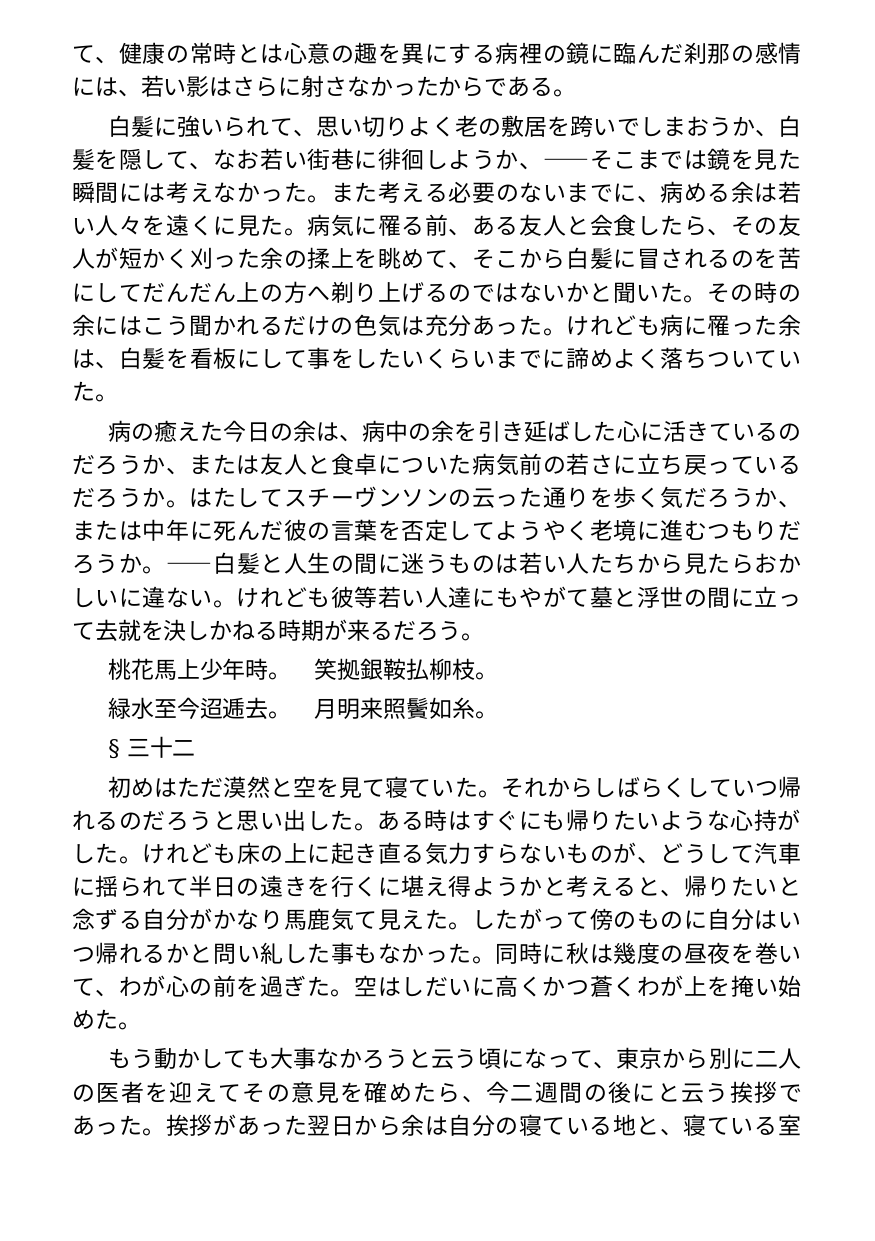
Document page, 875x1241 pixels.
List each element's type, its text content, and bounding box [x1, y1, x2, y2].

text 白髪に強いられて、思い切りよく老の敷居を跨いでしまおうか、白髪を隠して、なお若い街巷に徘徊しようか、――そこまでは鏡を見た瞬間には考えなかった。また考える必要のないまでに、病める余は若い人々を遠くに見た。病気に罹る前、ある友人と会食したら、その友人が短かく刈った余の揉上を眺めて、そこから白髪に冒されるのを苦にしてだんだん上の方へ剃り上げるのではないかと聞いた。その時の余にはこう聞かれるだけの色気は充分あった。けれども病に罹った余は、白髪を看板にして事をしたいくらいまでに諦めよく落ちついていた。 [72, 108, 802, 407]
text 桃花馬上少年時。 笑拠銀鞍払柳枝。 [72, 652, 802, 685]
text もう動かしても大事なかろうと云う頃になって、東京から別に二人の医者を迎えてその意見を確めたら、今二週間の後にと云う挨拶であった。挨拶があった翌日から余は自分の寝ている地と、寝ている室 [72, 1041, 802, 1141]
text § 三十二 [72, 730, 802, 763]
text 病の癒えた今日の余は、病中の余を引き延ばした心に活きているのだろうか、または友人と食卓についた病気前の若さに立ち戻っているだろうか。はたしてスチーヴンソンの云った通りを歩く気だろうか、または中年に死んだ彼の言葉を否定してようやく老境に進むつもりだろうか。――白髪と人生の間に迷うものは若い人たちから見たらおかしいに違ない。けれども彼等若い人達にもやがて墓と浮世の間に立って去就を決しかねる時期が来るだろう。 [72, 413, 802, 646]
text て、健康の常時とは心意の趣を異にする病裡の鏡に臨んだ刹那の感情には、若い影はさらに射さなかったからである。 [72, 36, 802, 102]
text 緑水至今迢逓去。 月明来照鬢如糸。 [72, 691, 802, 724]
text 初めはただ漠然と空を見て寝ていた。それからしばらくしていつ帰れるのだろうと思い出した。ある時はすぐにも帰りたいような心持がした。けれども床の上に起き直る気力すらないものが、どうして汽車に揺られて半日の遠きを行くに堪え得ようかと考えると、帰りたいと念ずる自分がかなり馬鹿気て見えた。したがって傍のものに自分はいつ帰れるかと問い糺した事もなかった。同時に秋は幾度の昼夜を巻いて、わが心の前を過ぎた。空はしだいに高くかつ蒼くわが上を掩い始めた。 [72, 769, 802, 1035]
